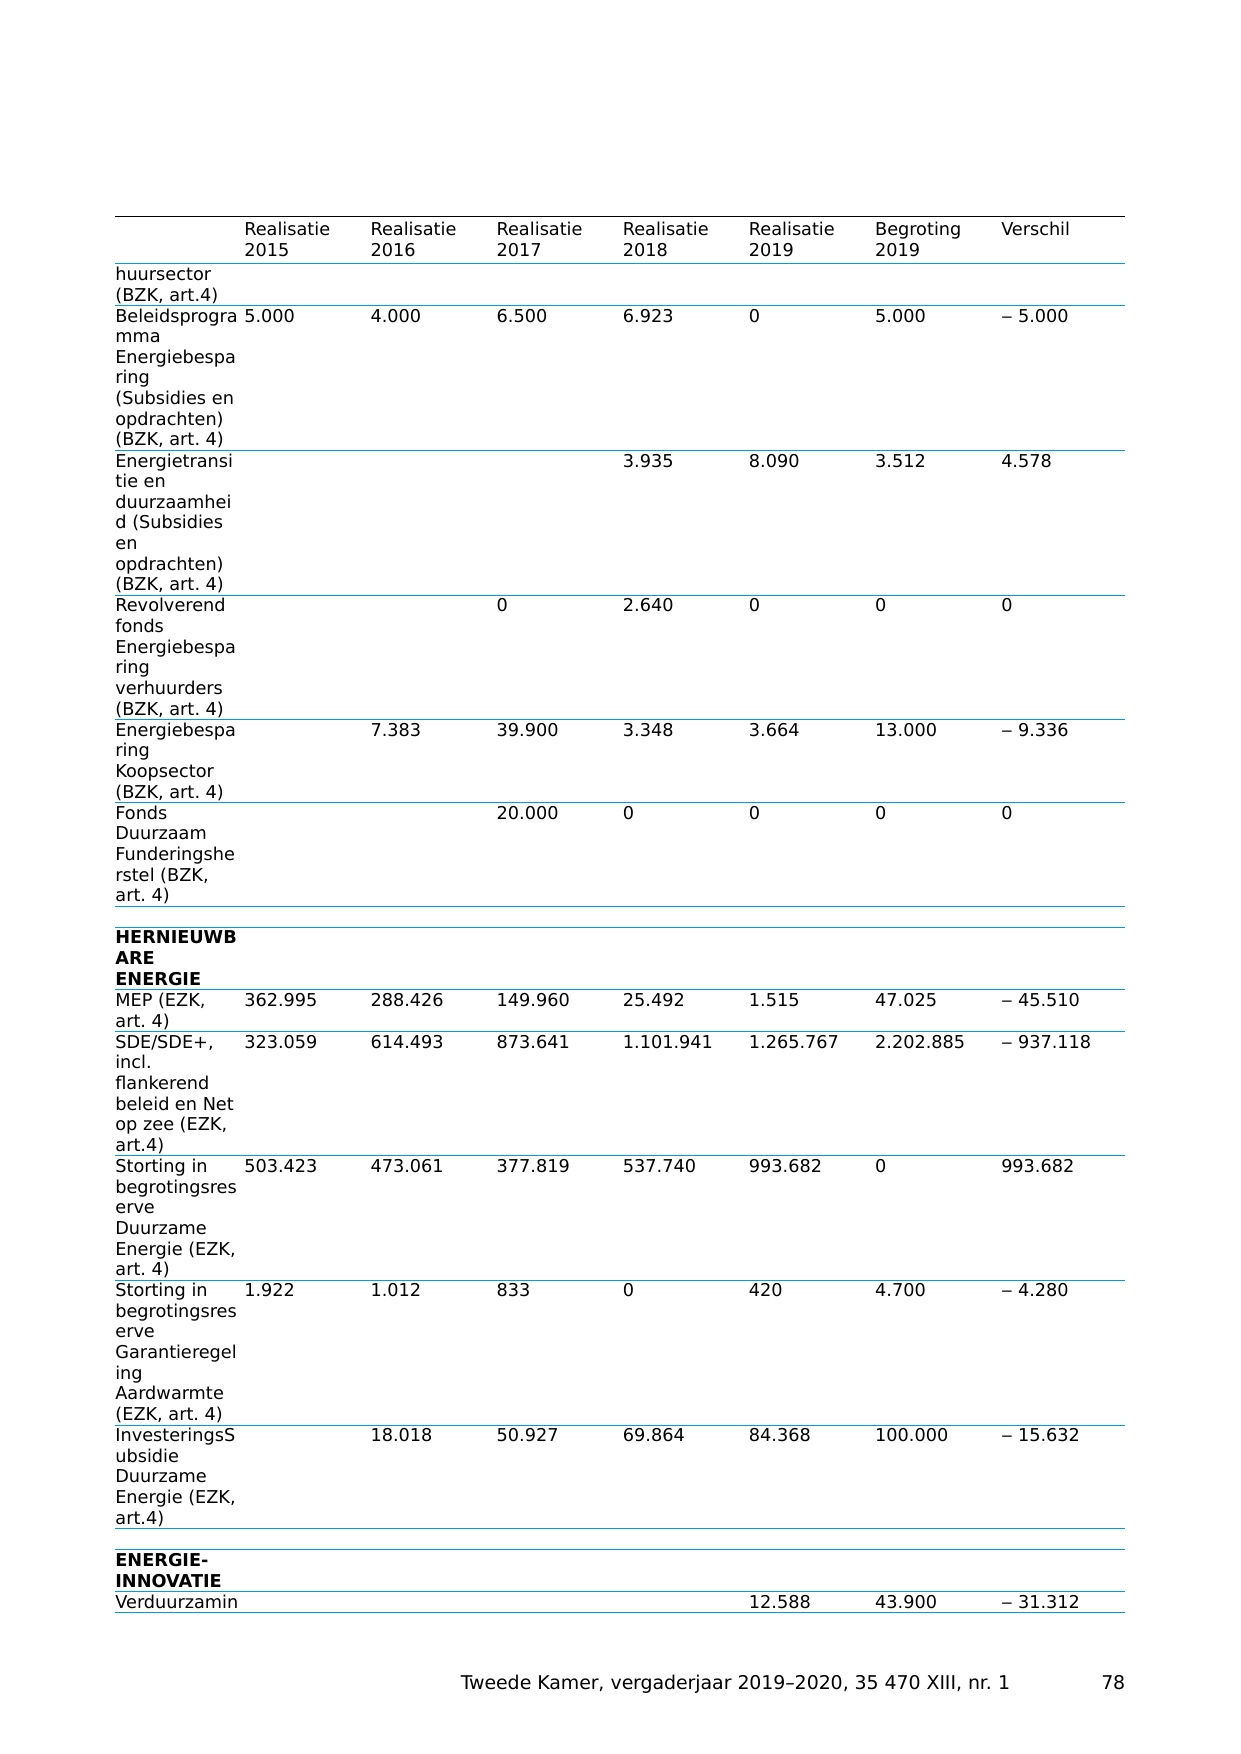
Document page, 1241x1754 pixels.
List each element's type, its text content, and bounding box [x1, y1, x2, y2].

table_cell 1.265.767 [746, 1032, 872, 1155]
table_cell InvesteringsSubsidie Duurzame Energie (EZK, art.4) [115, 1426, 241, 1528]
table_cell 0 [746, 803, 872, 906]
table_cell [368, 1550, 493, 1591]
table_cell 0 [746, 306, 872, 450]
table_cell [746, 1529, 872, 1549]
table_cell [620, 928, 746, 989]
table_cell 7.383 [368, 720, 493, 802]
table_cell [494, 907, 620, 927]
table_cell 0 [620, 1281, 746, 1424]
table_cell [494, 1550, 620, 1591]
table_cell 362.995 [241, 990, 367, 1031]
table_cell [746, 264, 872, 305]
table_cell 377.819 [494, 1156, 620, 1280]
table_cell HERNIEUWBARE ENERGIE [115, 928, 241, 989]
table_cell 0 [746, 596, 872, 719]
table_cell 993.682 [746, 1156, 872, 1280]
table_cell Fonds Duurzaam Funderingsherstel (BZK, art. 4) [115, 803, 241, 906]
table_cell [241, 1529, 367, 1549]
table_cell [998, 1550, 1125, 1591]
table_cell Verduurzamin [115, 1592, 241, 1612]
table_cell [368, 1592, 493, 1612]
table_cell [241, 1426, 367, 1528]
table_cell 2.202.885 [872, 1032, 998, 1155]
table_cell 0 [620, 803, 746, 906]
table_cell 323.059 [241, 1032, 367, 1155]
table_cell Energietransitie en duurzaamheid (Subsidies en opdrachten) (BZK, art. 4) [115, 451, 241, 595]
table_cell 0 [872, 596, 998, 719]
table_cell 503.423 [241, 1156, 367, 1280]
table_cell [872, 928, 998, 989]
table_cell 25.492 [620, 990, 746, 1031]
table_cell [241, 264, 367, 305]
table_cell ENERGIE-INNOVATIE [115, 1550, 241, 1591]
table_cell [998, 928, 1125, 989]
table_cell [746, 1550, 872, 1591]
table_cell [494, 928, 620, 989]
table_cell ‒ 4.280 [998, 1281, 1125, 1424]
table_cell [368, 803, 493, 906]
table_cell ‒ 31.312 [998, 1592, 1125, 1612]
table_cell 0 [998, 803, 1125, 906]
table_cell Realisatie 2018 [620, 217, 746, 263]
table_cell 2.640 [620, 596, 746, 719]
table_cell [241, 928, 367, 989]
table_cell [368, 451, 493, 595]
table_cell MEP (EZK, art. 4) [115, 990, 241, 1031]
table_cell ‒ 15.632 [998, 1426, 1125, 1528]
table_cell [368, 264, 493, 305]
table_cell [620, 264, 746, 305]
table_cell 69.864 [620, 1426, 746, 1528]
table_cell Energiebesparing Koopsector (BZK, art. 4) [115, 720, 241, 802]
table_cell [872, 264, 998, 305]
table_cell [620, 1550, 746, 1591]
table_cell 4.000 [368, 306, 493, 450]
table_cell [494, 1592, 620, 1612]
table_cell [241, 1592, 367, 1612]
table_cell 18.018 [368, 1426, 493, 1528]
table_cell [494, 264, 620, 305]
table_cell 833 [494, 1281, 620, 1424]
table_cell 13.000 [872, 720, 998, 802]
table_cell [746, 907, 872, 927]
table_cell 5.000 [872, 306, 998, 450]
table_cell 6.500 [494, 306, 620, 450]
table_cell ‒ 5.000 [998, 306, 1125, 450]
table_cell SDE/SDE+, incl. flankerend beleid en Net op zee (EZK, art.4) [115, 1032, 241, 1155]
table_cell 5.000 [241, 306, 367, 450]
table_cell 3.935 [620, 451, 746, 595]
table_cell 3.348 [620, 720, 746, 802]
table_cell 288.426 [368, 990, 493, 1031]
table_cell 8.090 [746, 451, 872, 595]
table_cell Realisatie 2015 [241, 217, 367, 263]
table_cell 43.900 [872, 1592, 998, 1612]
table_cell [115, 907, 241, 927]
table_cell [998, 264, 1125, 305]
table_cell 473.061 [368, 1156, 493, 1280]
table_cell 0 [872, 803, 998, 906]
table_cell 6.923 [620, 306, 746, 450]
table_cell 4.700 [872, 1281, 998, 1424]
table_cell 50.927 [494, 1426, 620, 1528]
table_cell 20.000 [494, 803, 620, 906]
table_cell 1.515 [746, 990, 872, 1031]
table_cell [368, 1529, 493, 1549]
table_cell Verschil [998, 217, 1125, 263]
table_cell [368, 596, 493, 719]
table_cell 0 [872, 1156, 998, 1280]
table_cell [620, 1592, 746, 1612]
table_cell 0 [998, 596, 1125, 719]
table_cell [998, 1529, 1125, 1549]
table_cell 1.012 [368, 1281, 493, 1424]
table_cell [241, 803, 367, 906]
table_cell huursector (BZK, art.4) [115, 264, 241, 305]
table_cell 3.664 [746, 720, 872, 802]
table_cell ‒ 9.336 [998, 720, 1125, 802]
table_cell 614.493 [368, 1032, 493, 1155]
table_cell 84.368 [746, 1426, 872, 1528]
table_cell Realisatie 2016 [368, 217, 493, 263]
table_cell [620, 907, 746, 927]
table_cell [115, 1529, 241, 1549]
table_cell [872, 1529, 998, 1549]
table_cell Storting in begrotingsreserve Garantieregeling Aardwarmte (EZK, art. 4) [115, 1281, 241, 1424]
table_cell 537.740 [620, 1156, 746, 1280]
table_cell 149.960 [494, 990, 620, 1031]
table_cell 873.641 [494, 1032, 620, 1155]
table_cell 1.922 [241, 1281, 367, 1424]
table_cell [620, 1529, 746, 1549]
table_cell Begroting 2019 [872, 217, 998, 263]
table_cell ‒ 937.118 [998, 1032, 1125, 1155]
table_cell Beleidsprogramma Energiebesparing (Subsidies en opdrachten) (BZK, art. 4) [115, 306, 241, 450]
table_cell ‒ 45.510 [998, 990, 1125, 1031]
table_cell 993.682 [998, 1156, 1125, 1280]
table_cell 420 [746, 1281, 872, 1424]
table_cell Realisatie 2017 [494, 217, 620, 263]
table_cell [241, 720, 367, 802]
table_cell 4.578 [998, 451, 1125, 595]
table_cell 39.900 [494, 720, 620, 802]
table_cell 100.000 [872, 1426, 998, 1528]
table_cell [494, 1529, 620, 1549]
table_cell [241, 596, 367, 719]
table_cell [115, 217, 241, 263]
table_cell 1.101.941 [620, 1032, 746, 1155]
table_cell Storting in begrotingsreserve Duurzame Energie (EZK, art. 4) [115, 1156, 241, 1280]
table_cell 47.025 [872, 990, 998, 1031]
table_cell [872, 907, 998, 927]
table_cell [746, 928, 872, 989]
table_cell [368, 928, 493, 989]
table_cell [368, 907, 493, 927]
table_cell [494, 451, 620, 595]
table_cell Realisatie 2019 [746, 217, 872, 263]
table_cell 12.588 [746, 1592, 872, 1612]
table_cell [241, 1550, 367, 1591]
table_cell [872, 1550, 998, 1591]
table_cell Revolverend fonds Energiebesparing verhuurders (BZK, art. 4) [115, 596, 241, 719]
table_cell [241, 907, 367, 927]
table_cell 0 [494, 596, 620, 719]
table_header Tabel 33 Overzicht maatregelen ten behoeve van het Energieakkoord (bedragen x € 1.000) [115, 191, 1125, 216]
table_cell 3.512 [872, 451, 998, 595]
table_cell [998, 907, 1125, 927]
table_cell [241, 451, 367, 595]
